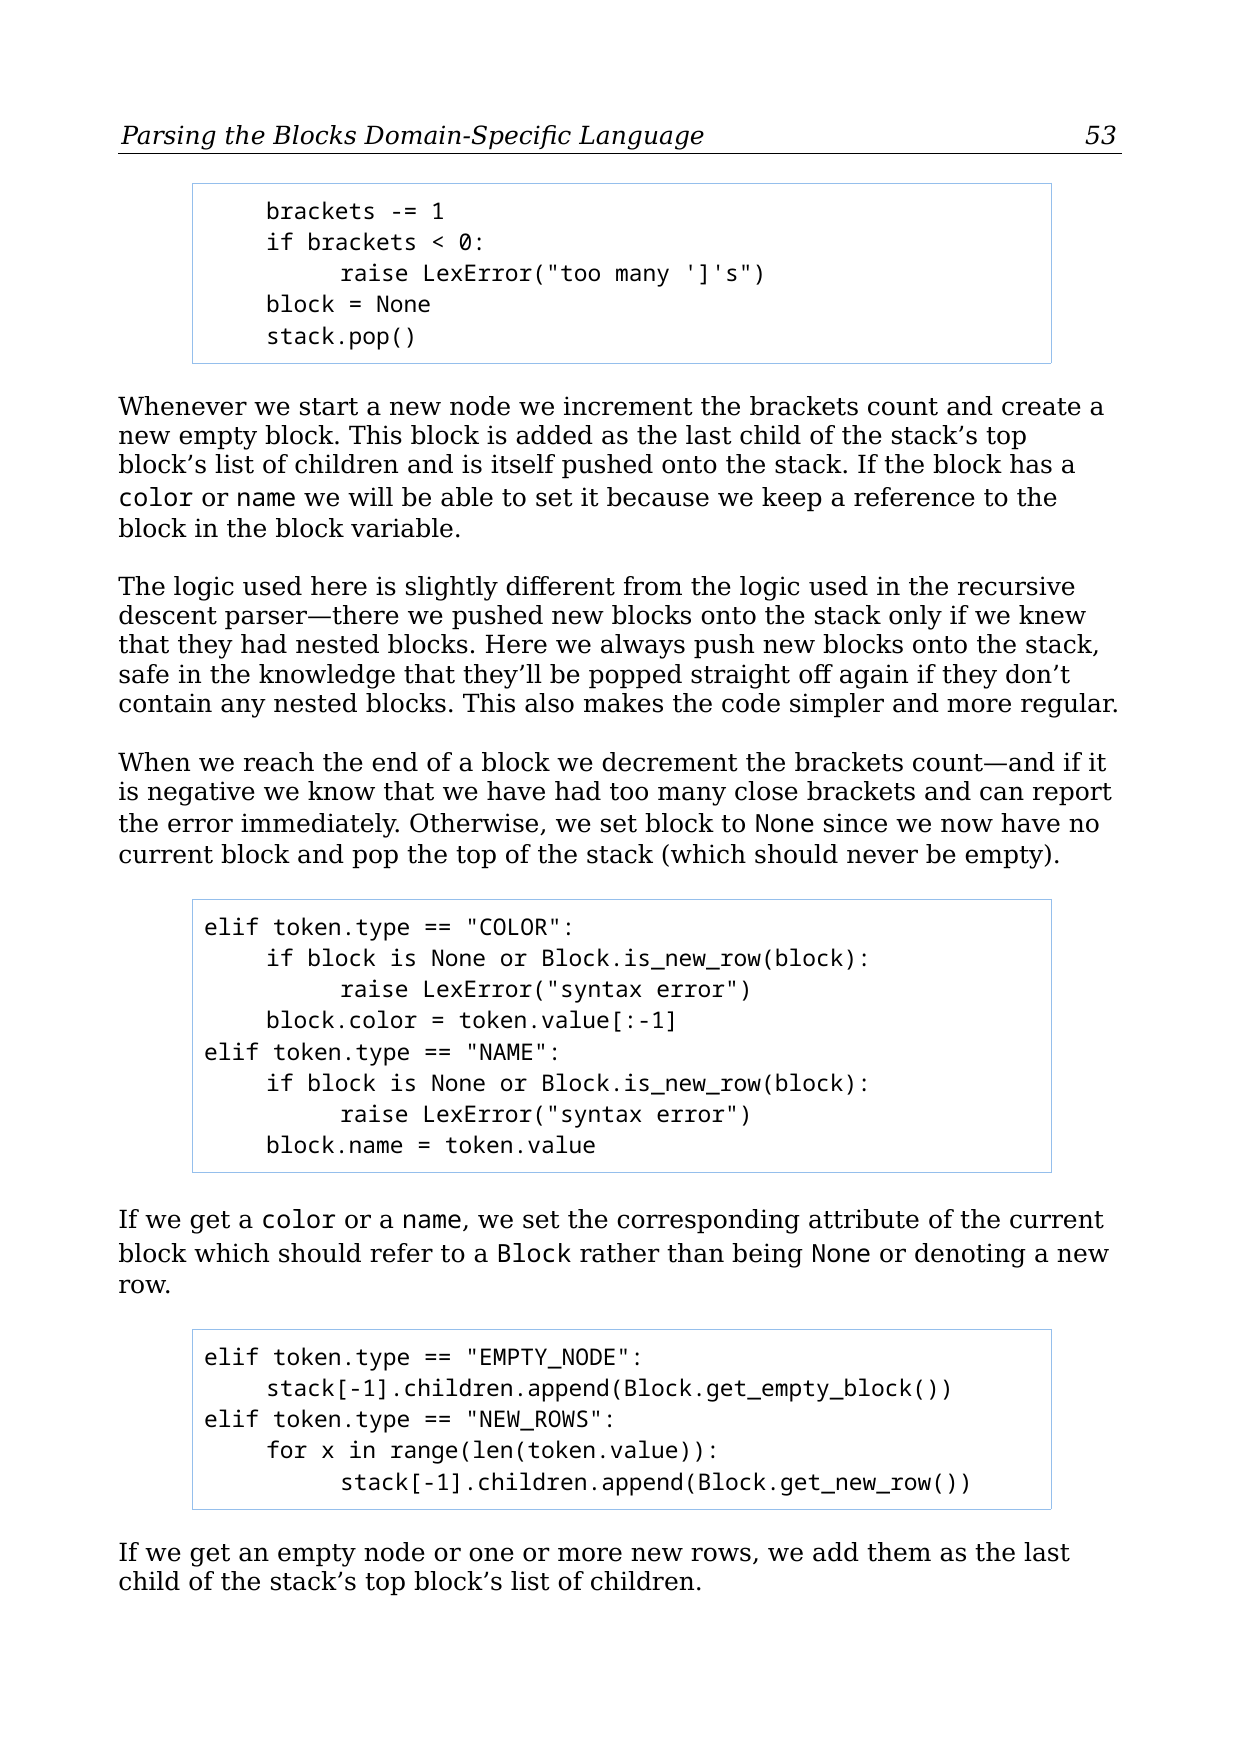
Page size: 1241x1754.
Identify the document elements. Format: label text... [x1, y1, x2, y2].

text if block is None or Block.is_new_row(block): [193, 1055, 1051, 1086]
text raise LexError("syntax error") [193, 961, 1051, 992]
text stack[-1].children.append(Block.get_empty_block()) [193, 1360, 1051, 1391]
text elif token.type == "NEW_ROWS": [193, 1391, 1051, 1422]
text The logic used here is slightly different from the logic used in the recursive descent parser—there we pushed new blocks onto the stack only if we knew that they had nested blocks. Here we always push new blocks onto the stack, safe in the knowledge that they’ll be popped straight off again if they don’t contain any nested blocks. This also makes the code simpler and more regular. [118, 572, 1122, 718]
text raise LexError("too many ']'s") [193, 245, 1051, 276]
text When we reach the end of a block we decrement the brackets count—and if it is negative we know that we have had too many close brackets and can report the error immediately. Otherwise, we set block to None since we now have no current block and pop the top of the stack (which should never be empty). [118, 748, 1122, 869]
text for x in range(len(token.value)): [193, 1422, 1051, 1454]
text elif token.type == "EMPTY_NODE": [193, 1330, 1051, 1360]
text block.name = token.value [193, 1117, 1051, 1172]
text brackets -= 1 [193, 184, 1051, 214]
text elif token.type == "COLOR": [193, 900, 1051, 930]
text If we get a color or a name, we set the corresponding attribute of the current block which should refer to a Block rather than being None or denoting a new row. [118, 1202, 1122, 1299]
text block = None [193, 276, 1051, 308]
text if brackets < 0: [193, 214, 1051, 245]
text raise LexError("syntax error") [193, 1086, 1051, 1117]
text block.color = token.value[:-1] [193, 992, 1051, 1024]
text If we get an empty node or one or more new rows, we add them as the last child of the stack’s top block’s list of children. [118, 1538, 1122, 1597]
text stack[-1].children.append(Block.get_new_row()) [193, 1454, 1051, 1509]
text elif token.type == "NAME": [193, 1024, 1051, 1055]
text Whenever we start a new node we increment the brackets count and create a new empty block. This block is added as the last child of the stack’s top block’s list of children and is itself pushed onto the stack. If the block has a color or name we will be able to set it because we keep a reference to the block in the block variable. [118, 392, 1122, 543]
text stack.pop() [193, 308, 1051, 363]
text if block is None or Block.is_new_row(block): [193, 930, 1051, 961]
